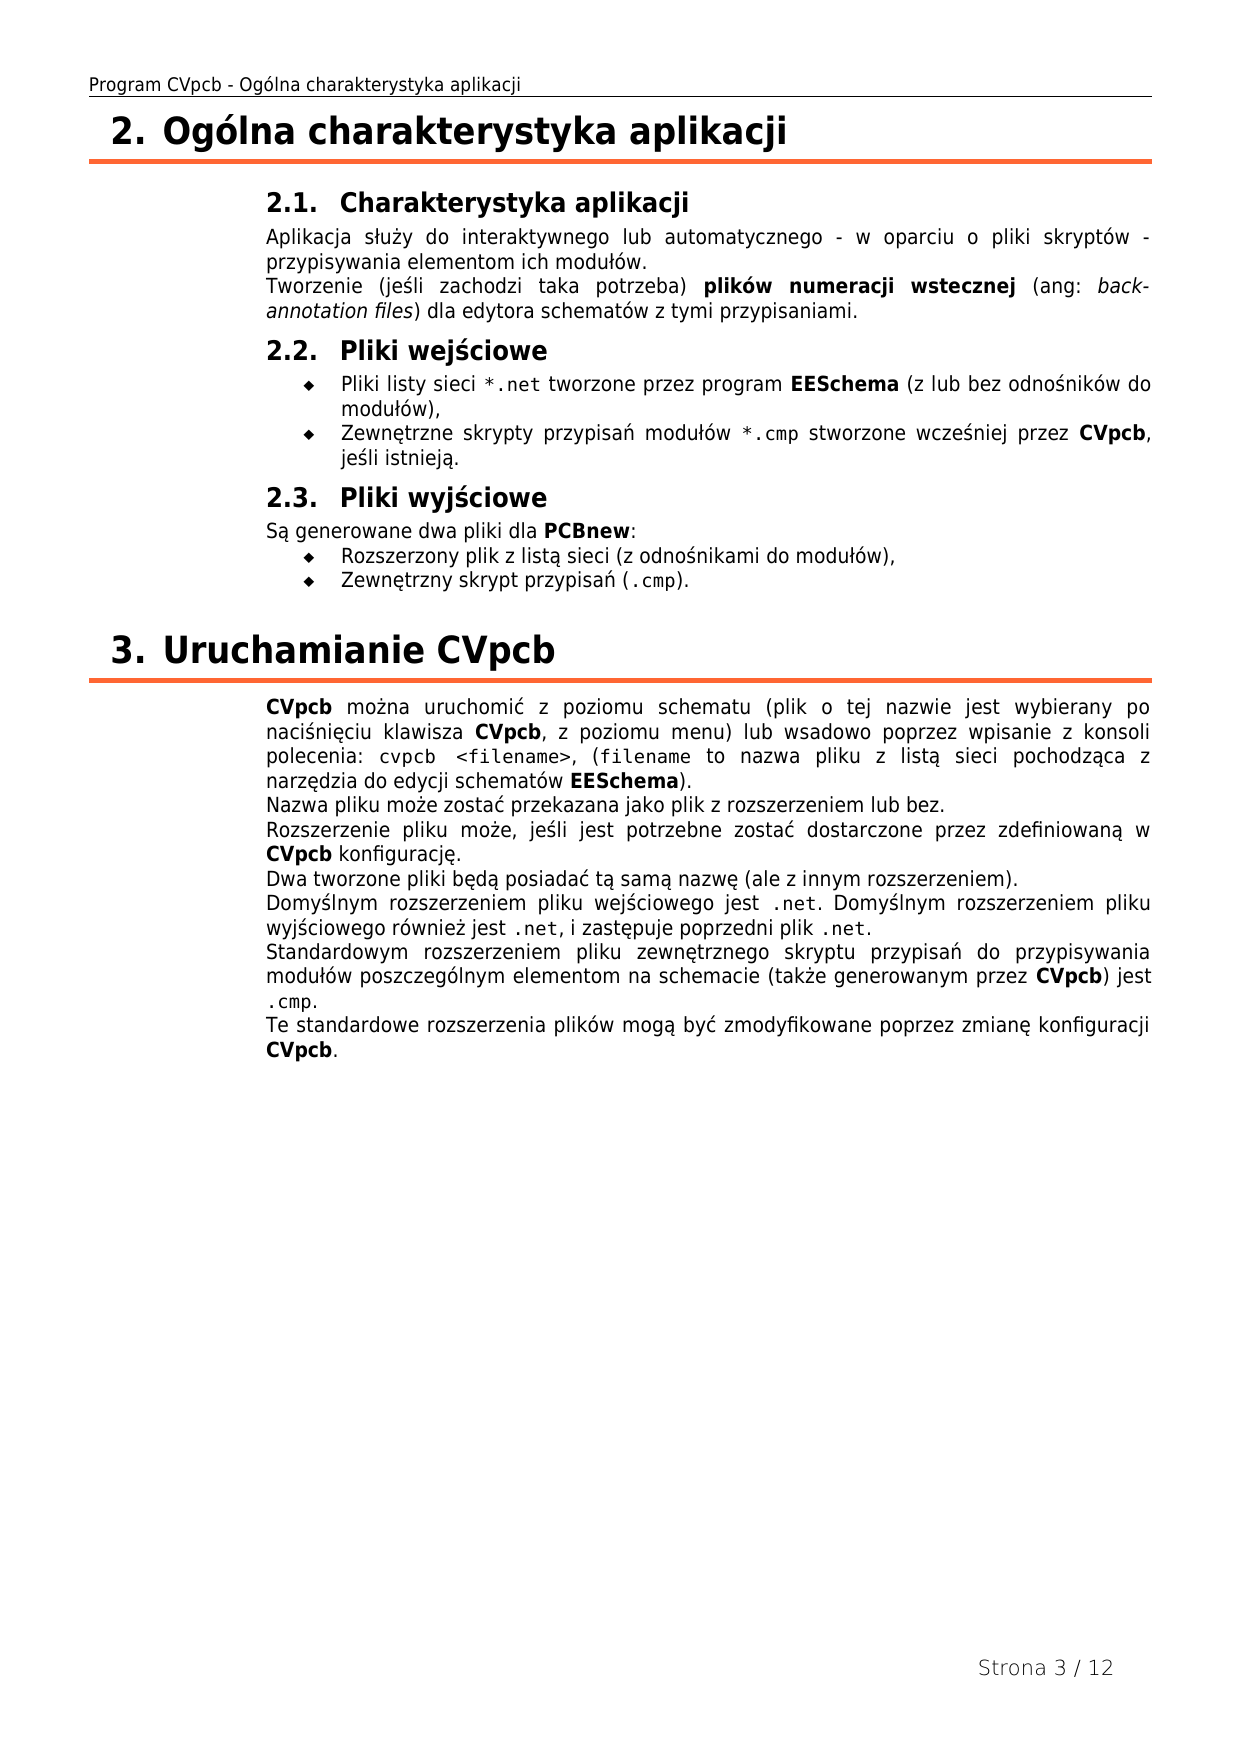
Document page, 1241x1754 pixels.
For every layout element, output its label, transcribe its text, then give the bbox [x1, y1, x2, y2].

text CVpcb można uruchomić z poziomu schematu (plik o tej nazwie jest wybierany po naciśnięciu klawisza CVpcb, z poziomu menu) lub wsadowo poprzez wpisanie z konsoli polecenia: cvpcb <filename>, (filename to nazwa pliku z listą sieci pochodząca z narzędzia do edycji schematów EESchema). [266, 695, 1152, 793]
text Aplikacja służy do interaktywnego lub automatycznego - w oparciu o pliki skryptów - przypisywania elementom ich modułów. [266, 225, 1152, 274]
text Rozszerzenie pliku może, jeśli jest potrzebne zostać dostarczone przez zdefiniowaną w CVpcb konfigurację. [266, 818, 1152, 867]
list Pliki listy sieci *.net tworzone przez program EESchema (z lub bez odnośników do modułów), [303, 372, 1152, 421]
subtitle Pliki wyjściowe [266, 482, 1152, 513]
list Zewnętrzne skrypty przypisań modułów *.cmp stworzone wcześniej przez CVpcb, jeśli istnieją. [303, 421, 1152, 470]
subtitle Charakterystyka aplikacji [266, 188, 1152, 219]
list Rozszerzony plik z listą sieci (z odnośnikami do modułów), [303, 544, 1152, 568]
text Te standardowe rozszerzenia plików mogą być zmodyfikowane poprzez zmianę konfiguracji CVpcb. [266, 1013, 1152, 1062]
subtitle Pliki wejściowe [266, 335, 1152, 366]
text Tworzenie (jeśli zachodzi taka potrzeba) plików numeracji wstecznej (ang: back-annotation files) dla edytora schematów z tymi przypisaniami. [266, 274, 1152, 323]
text Nazwa pliku może zostać przekazana jako plik z rozszerzeniem lub bez. [266, 793, 1152, 818]
text Domyślnym rozszerzeniem pliku wejściowego jest .net. Domyślnym rozszerzeniem pliku wyjściowego również jest .net, i zastępuje poprzedni plik .net. [266, 891, 1152, 940]
list Zewnętrzny skrypt przypisań (.cmp). [303, 568, 1152, 593]
text Są generowane dwa pliki dla PCBnew: [266, 519, 1152, 544]
subtitle Uruchamianie CVpcb [88, 622, 1152, 683]
subtitle Ogólna charakterystyka aplikacji [88, 103, 1152, 164]
text Dwa tworzone pliki będą posiadać tą samą nazwę (ale z innym rozszerzeniem). [266, 867, 1152, 891]
text Standardowym rozszerzeniem pliku zewnętrznego skryptu przypisań do przypisywania modułów poszczególnym elementom na schemacie (także generowanym przez CVpcb) jest .cmp. [266, 940, 1152, 1013]
